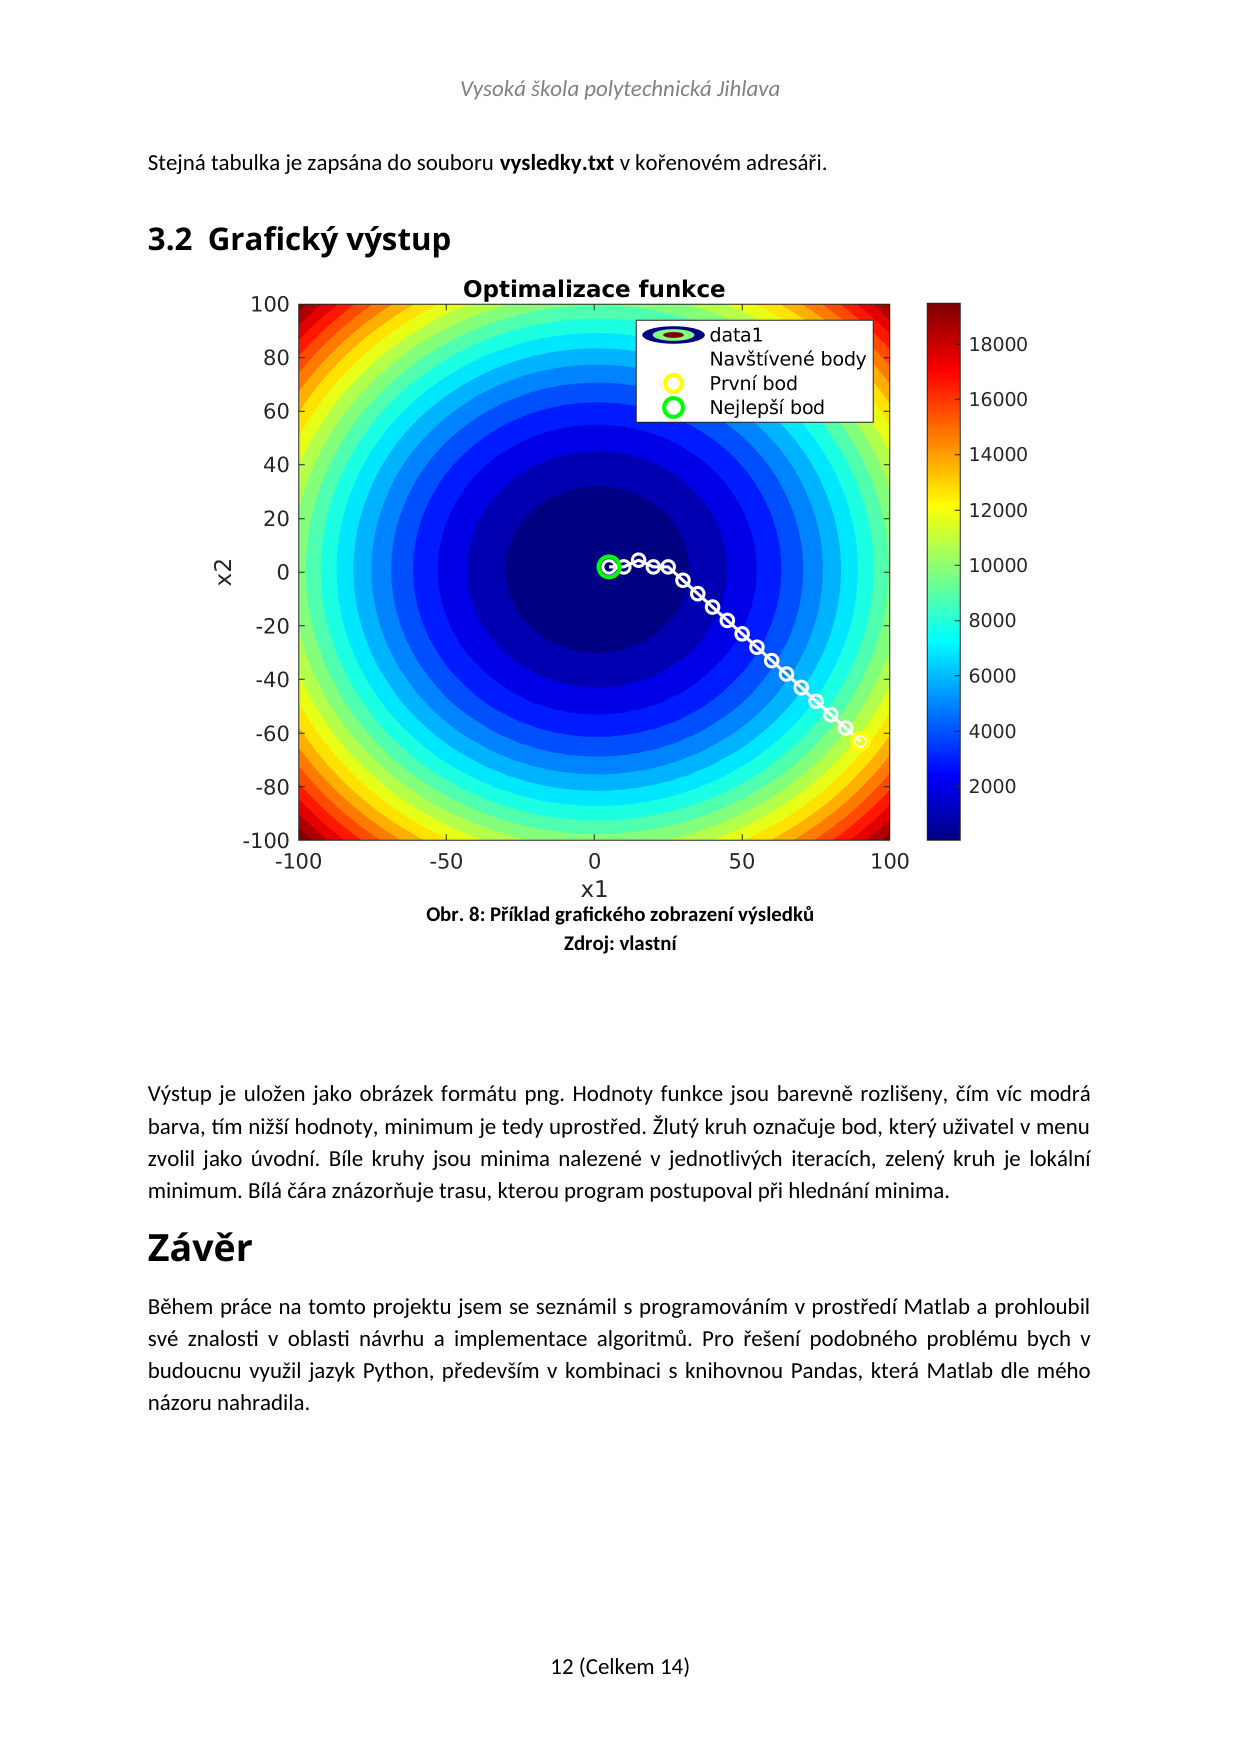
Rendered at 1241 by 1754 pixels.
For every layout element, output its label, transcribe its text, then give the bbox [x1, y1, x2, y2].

text Během práce na tomto projektu jsem se seznámil s programováním v prostředí Matlab a prohloubil své znalosti v oblasti návrhu a implementace algoritmů. Pro řešení podobného problému bych v budoucnu využil jazyk Python, především v kombinaci s knihovnou Pandas, která Matlab dle mého názoru nahradila. [148, 1292, 1093, 1417]
text Výstup je uložen jako obrázek formátu png. Hodnoty funkce jsou barevně rozlišeny, čím víc modrá barva, tím nižší hodnoty, minimum je tedy uprostřed. Žlutý kruh označuje bod, který uživatel v menu zvolil jako úvodní. Bíle kruhy jsou minima nalezené v jednotlivých iteracích, zelený kruh je lokální minimum. Bílá čára znázorňuje trasu, kterou program postupoval při hlednání minima. [148, 1079, 1093, 1204]
text Zdroj: vlastní [212, 930, 1028, 956]
text Obr. 8: Příklad grafického zobrazení výsledků [212, 898, 1028, 926]
picture [212, 278, 1028, 898]
subtitle Grafický výstup [148, 217, 1093, 260]
subtitle Závěr [148, 1221, 1093, 1272]
text Stejná tabulka je zapsána do souboru vysledky.txt v kořenovém adresáři. [148, 148, 1093, 176]
